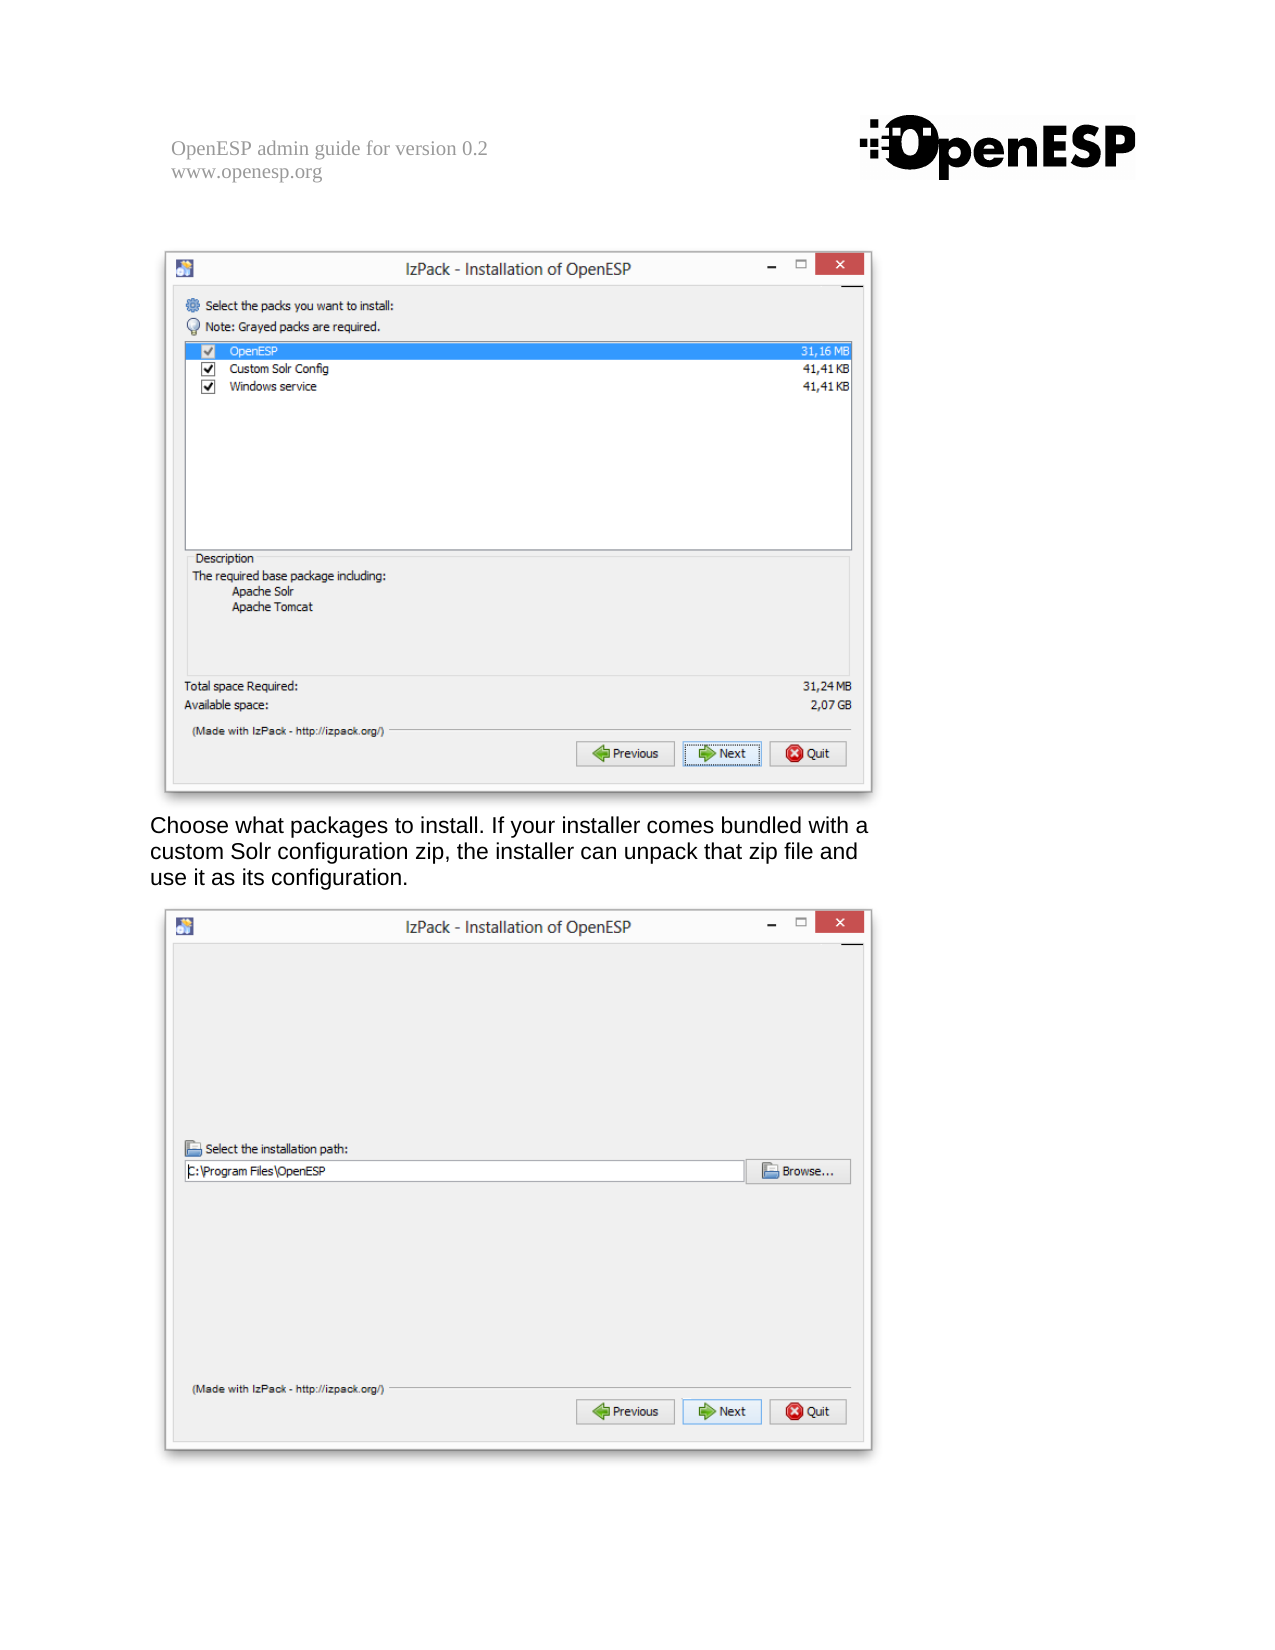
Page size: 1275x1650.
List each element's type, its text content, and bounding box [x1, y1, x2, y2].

picture [150, 243, 887, 814]
table_cell [150, 1472, 886, 1509]
picture [859, 115, 1136, 180]
table_cell Choose what packages to install. If your installer comes bundled with a custom Solr configuration zip, the installer can unpack that zip file and use it as its configuration. [150, 814, 886, 901]
picture [150, 901, 887, 1472]
